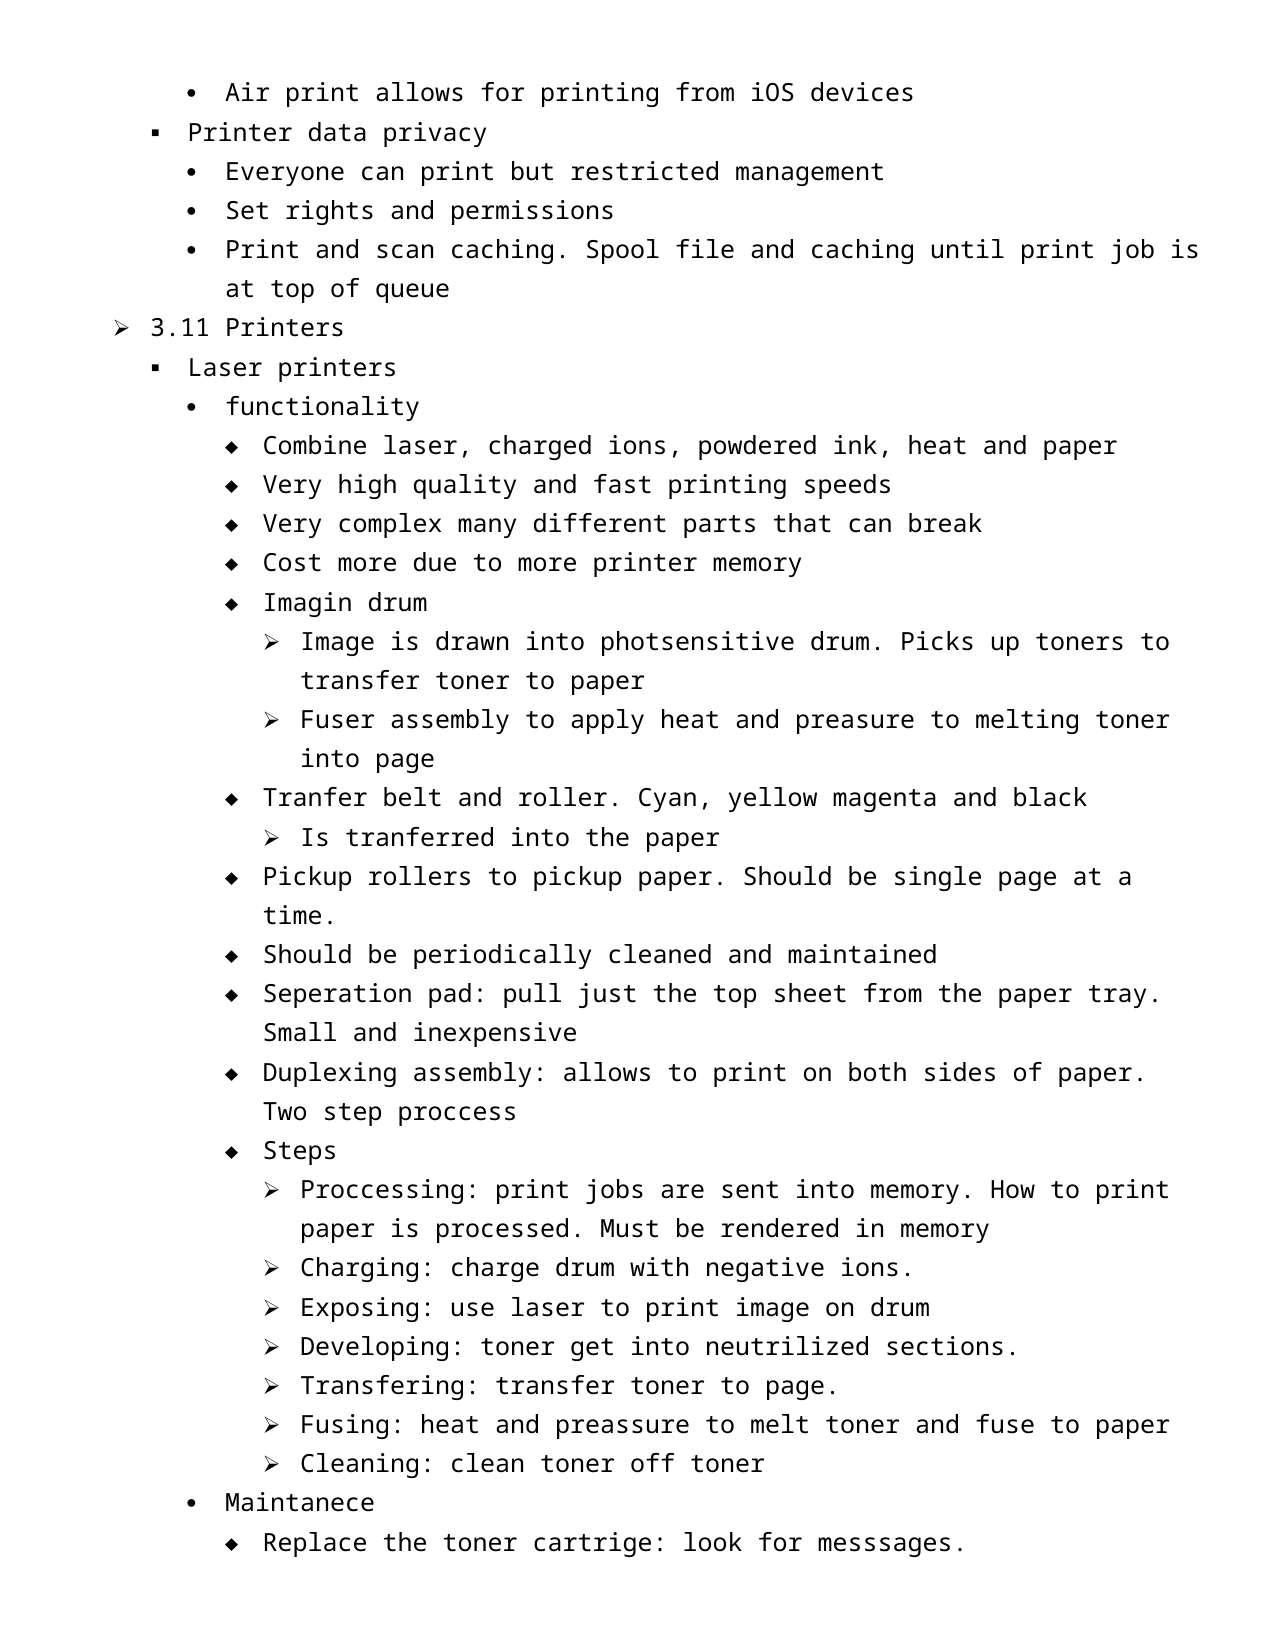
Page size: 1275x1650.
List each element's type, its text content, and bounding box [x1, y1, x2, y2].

list Fuser assembly to apply heat and preasure to melting toner into page [262, 702, 1200, 775]
list Tranfer belt and roller. Cyan, yellow magenta and black [225, 780, 1200, 814]
list Proccessing: print jobs are sent into memory. How to print paper is processed. Must be rendered in memory [262, 1172, 1200, 1245]
list Very complex many different parts that can break [225, 506, 1200, 540]
list Laser printers [150, 349, 1200, 383]
list Set rights and permissions [187, 192, 1200, 227]
list Combine laser, charged ions, powdered ink, heat and paper [225, 427, 1200, 462]
list Cost more due to more printer memory [225, 545, 1200, 579]
list Air print allows for printing from iOS devices [187, 75, 1200, 109]
list Seperation pad: pull just the top sheet from the paper tray. Small and inexpensive [225, 976, 1200, 1049]
list Everyone can print but restricted management [187, 153, 1200, 187]
list Developing: toner get into neutrilized sections. [262, 1328, 1200, 1362]
list Replace the toner cartrige: look for messsages. [225, 1524, 1200, 1558]
list Pickup rollers to pickup paper. Should be single page at a time. [225, 858, 1200, 932]
list 3.11 Printers [112, 310, 1200, 344]
list Printer data privacy [150, 114, 1200, 148]
list Very high quality and fast printing speeds [225, 467, 1200, 501]
list Imagin drum [225, 584, 1200, 618]
list Duplexing assembly: allows to print on both sides of paper. Two step proccess [225, 1054, 1200, 1127]
list Fusing: heat and preassure to melt toner and fuse to paper [262, 1407, 1200, 1441]
list Exposing: use laser to print image on drum [262, 1289, 1200, 1323]
list Transfering: transfer toner to page. [262, 1367, 1200, 1402]
list Cleaning: clean toner off toner [262, 1446, 1200, 1480]
list Image is drawn into photsensitive drum. Picks up toners to transfer toner to paper [262, 623, 1200, 697]
list Is tranferred into the paper [262, 819, 1200, 853]
list Charging: charge drum with negative ions. [262, 1250, 1200, 1284]
list Maintanece [187, 1485, 1200, 1519]
list Should be periodically cleaned and maintained [225, 937, 1200, 971]
list Steps [225, 1132, 1200, 1167]
list Print and scan caching. Spool file and caching until print job is at top of queue [187, 232, 1200, 305]
list functionality [187, 388, 1200, 422]
